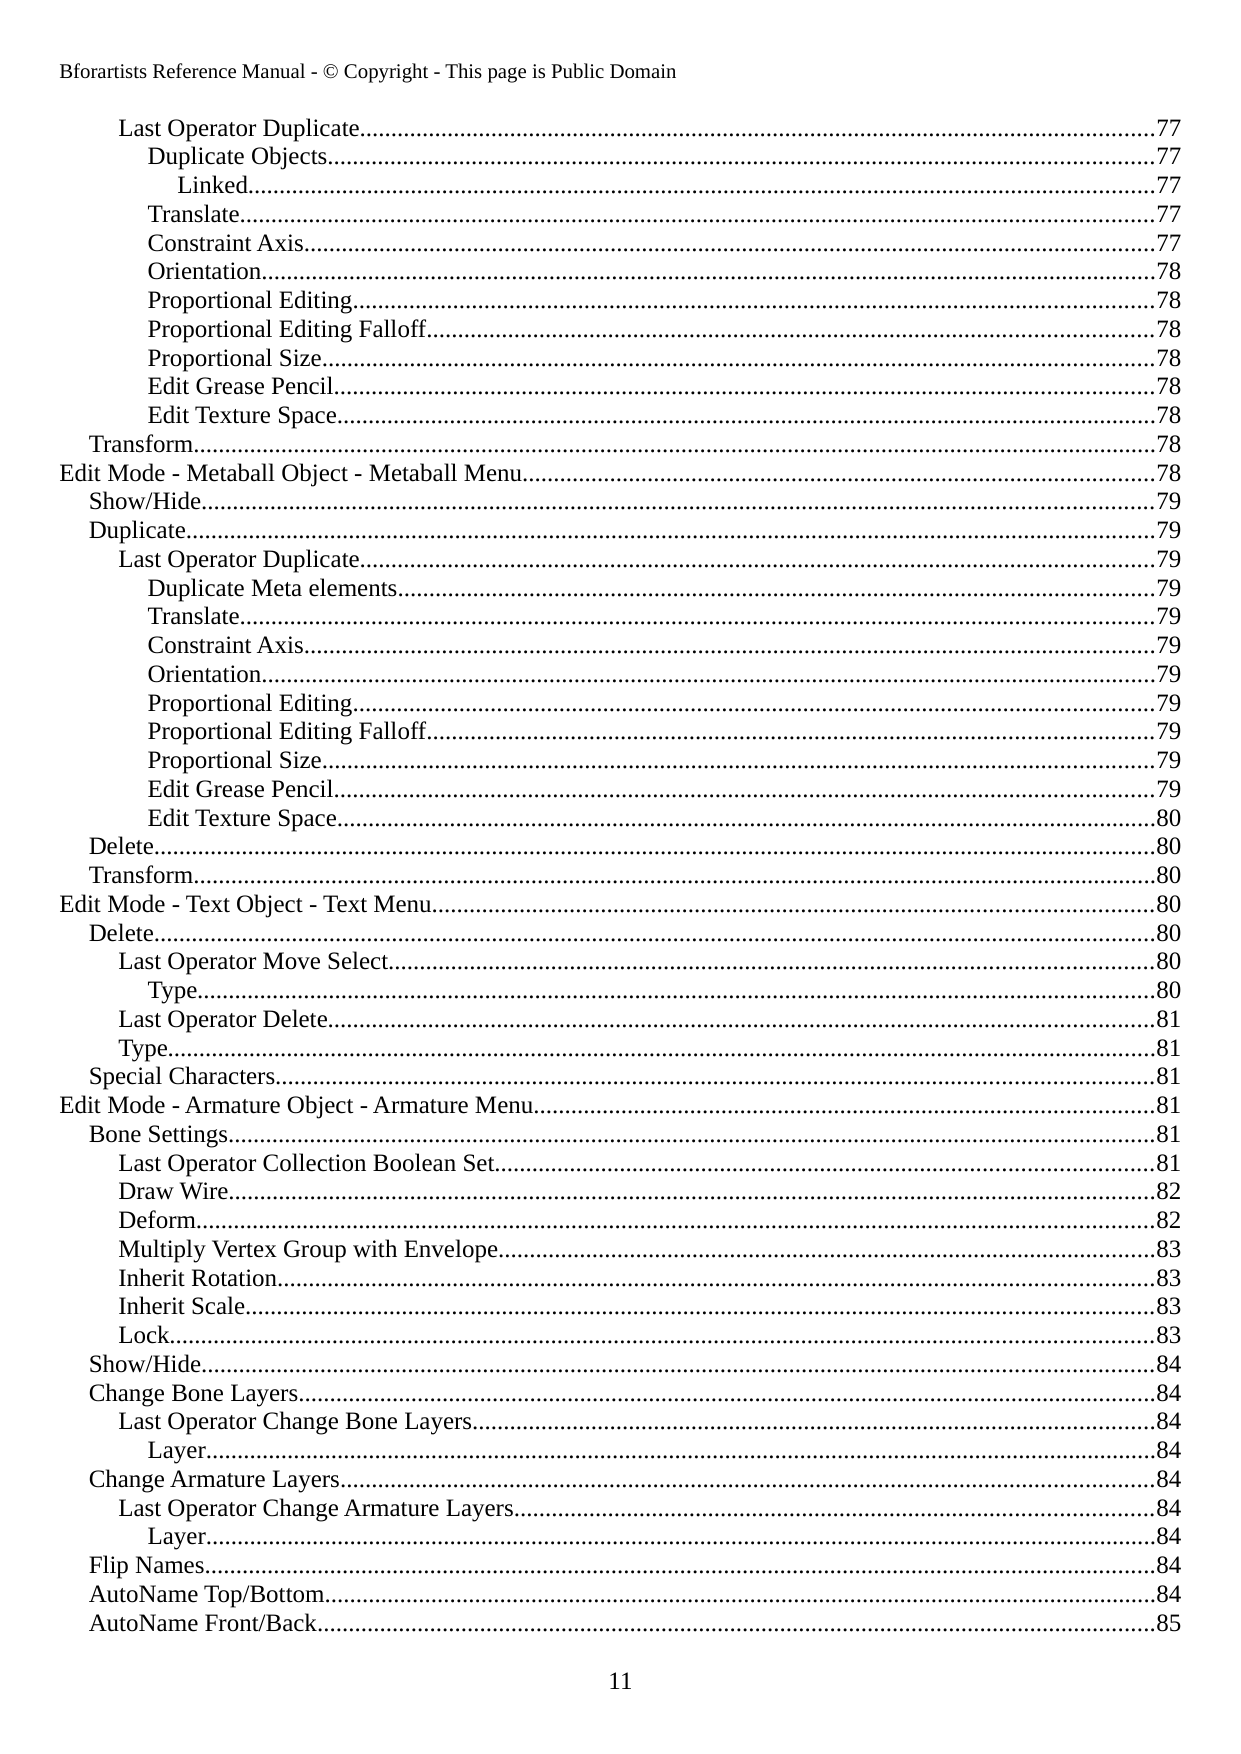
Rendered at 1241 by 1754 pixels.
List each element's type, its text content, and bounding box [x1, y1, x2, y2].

text Proportional Editing Falloff 79 [147, 716, 1181, 745]
text Constraint Axis 77 [147, 228, 1181, 256]
text Multiply Vertex Group with Envelope 83 [118, 1234, 1181, 1263]
text Inherit Rotation 83 [118, 1263, 1181, 1291]
text Transform 78 [88, 429, 1181, 458]
text Last Operator Duplicate 79 [118, 544, 1181, 573]
text Layer 84 [147, 1521, 1181, 1550]
text Last Operator Delete 81 [118, 1004, 1181, 1033]
text Flip Names 84 [88, 1550, 1181, 1579]
text Translate 79 [147, 601, 1181, 630]
text Deform 82 [118, 1205, 1181, 1234]
text Proportional Editing 78 [147, 285, 1181, 314]
text Type 81 [118, 1033, 1181, 1061]
text Inherit Scale 83 [118, 1291, 1181, 1320]
text Orientation 78 [147, 256, 1181, 285]
text Linked 77 [177, 170, 1181, 199]
text Last Operator Change Armature Layers 84 [118, 1493, 1181, 1521]
text Last Operator Duplicate 77 [118, 113, 1181, 141]
text Last Operator Change Bone Layers 84 [118, 1406, 1181, 1435]
text Change Armature Layers 84 [88, 1464, 1181, 1493]
text Transform 80 [88, 860, 1181, 889]
text AutoName Front/Back 85 [88, 1608, 1181, 1636]
text Duplicate Objects 77 [147, 141, 1181, 170]
text Edit Texture Space 80 [147, 803, 1181, 831]
text Layer 84 [147, 1435, 1181, 1464]
text Show/Hide 84 [88, 1349, 1181, 1378]
text Edit Texture Space 78 [147, 400, 1181, 429]
text Proportional Size 79 [147, 745, 1181, 774]
text Type 80 [147, 975, 1181, 1004]
text Proportional Editing Falloff 78 [147, 314, 1181, 343]
text Proportional Size 78 [147, 343, 1181, 371]
text Special Characters 81 [88, 1061, 1181, 1090]
text AutoName Top/Bottom 84 [88, 1579, 1181, 1608]
text Draw Wire 82 [118, 1176, 1181, 1205]
text Bone Settings 81 [88, 1119, 1181, 1148]
text Edit Mode - Armature Object - Armature Menu 81 [59, 1090, 1181, 1119]
text Edit Mode - Metaball Object - Metaball Menu 78 [59, 458, 1181, 486]
text Last Operator Collection Boolean Set 81 [118, 1148, 1181, 1176]
text Edit Grease Pencil 78 [147, 371, 1181, 400]
text Translate 77 [147, 199, 1181, 228]
text Change Bone Layers 84 [88, 1378, 1181, 1406]
text Duplicate Meta elements 79 [147, 573, 1181, 601]
text Lock 83 [118, 1320, 1181, 1349]
text Duplicate 79 [88, 515, 1181, 544]
text Edit Mode - Text Object - Text Menu 80 [59, 889, 1181, 918]
text Constraint Axis 79 [147, 630, 1181, 659]
text Last Operator Move Select 80 [118, 946, 1181, 975]
text Show/Hide 79 [88, 486, 1181, 515]
text Proportional Editing 79 [147, 688, 1181, 716]
text Delete 80 [88, 831, 1181, 860]
text Edit Grease Pencil 79 [147, 774, 1181, 803]
text Orientation 79 [147, 659, 1181, 688]
text Delete 80 [88, 918, 1181, 946]
